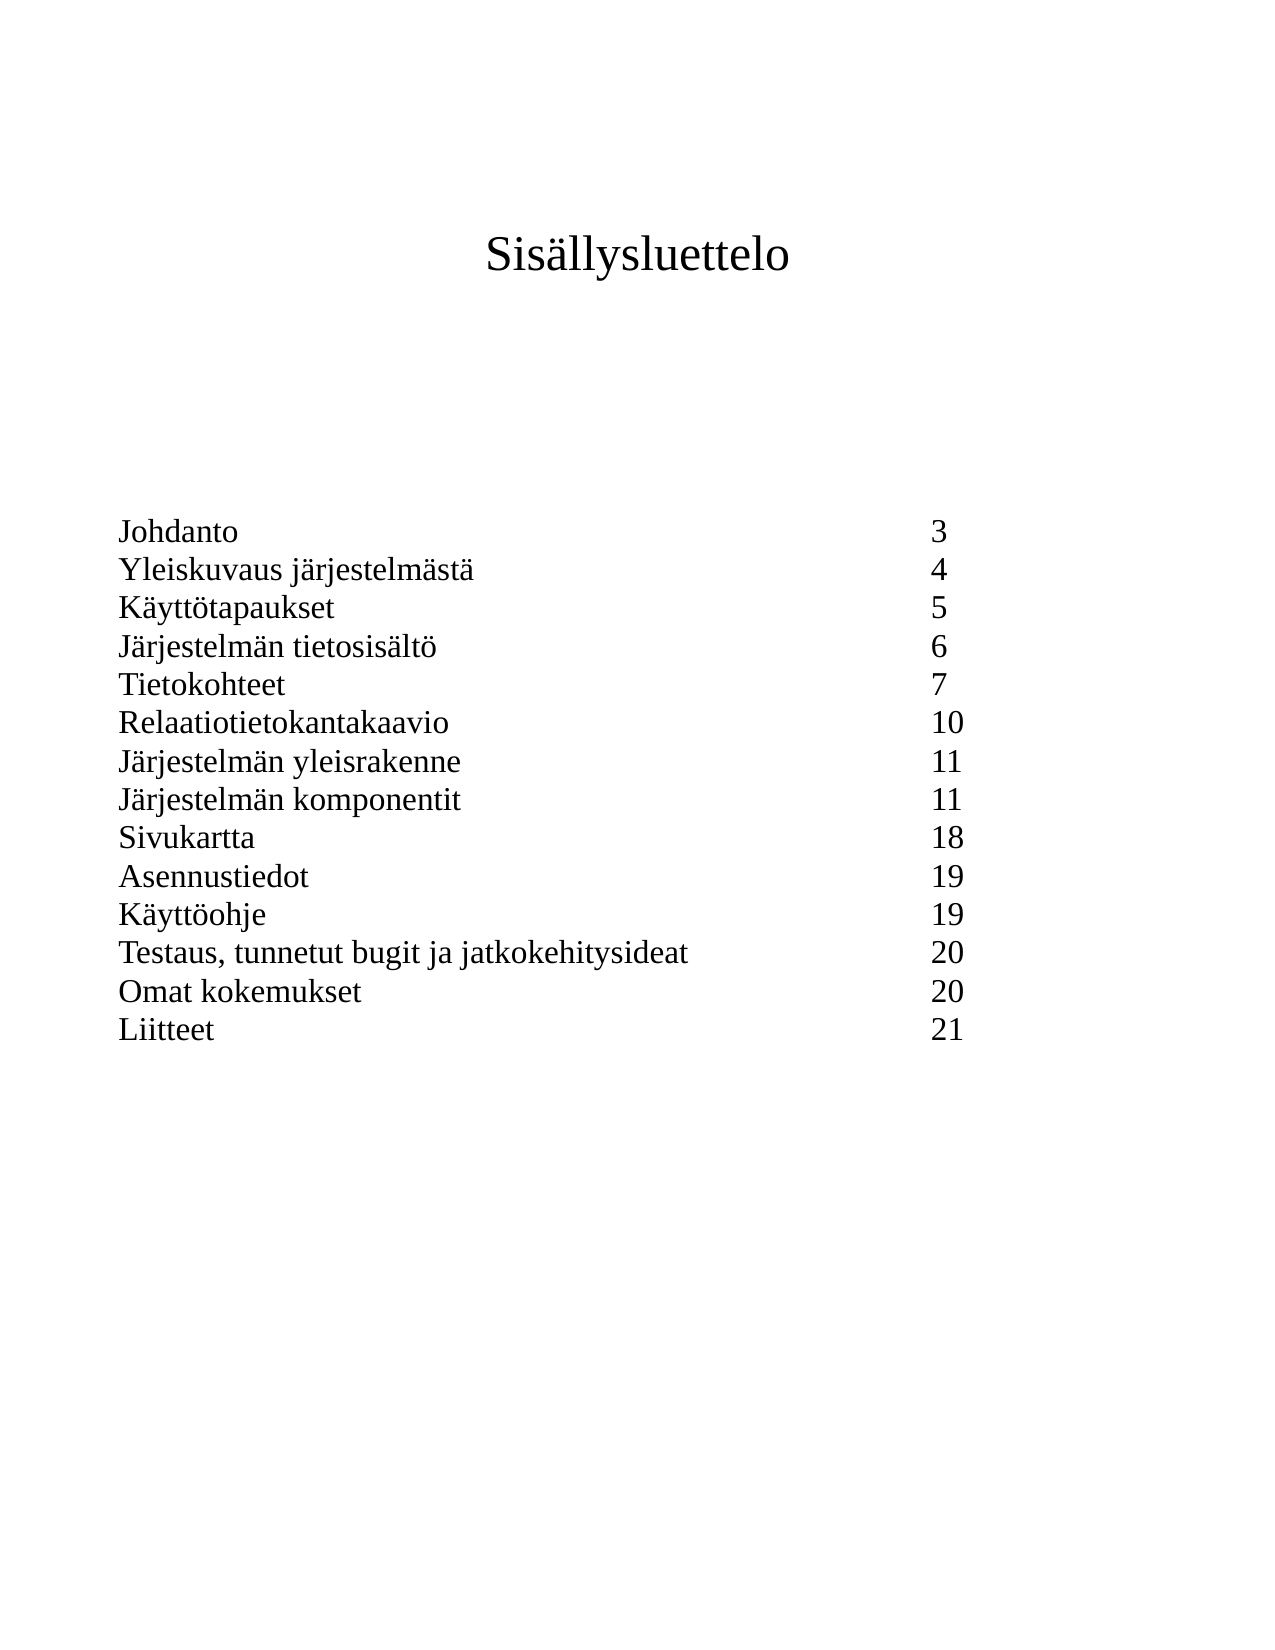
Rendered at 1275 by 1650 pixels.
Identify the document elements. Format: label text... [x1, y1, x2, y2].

list Käyttöohje 19 [118, 894, 1157, 933]
list Sivukartta 18 [118, 818, 1157, 856]
text Sisällysluettelo [118, 223, 1157, 281]
text Omat kokemukset 20 [118, 971, 1157, 1009]
list Relaatiotietokantakaavio 10 [118, 703, 1157, 741]
list Järjestelmän tietosisältö 6 [118, 626, 1157, 664]
list Järjestelmän komponentit 11 [118, 779, 1157, 818]
list Yleiskuvaus järjestelmästä 4 [118, 549, 1157, 588]
list Asennustiedot 19 [118, 856, 1157, 894]
list Käyttötapaukset 5 [118, 588, 1157, 626]
text Liitteet 21 [118, 1009, 1157, 1048]
list Järjestelmän yleisrakenne 11 [118, 741, 1157, 779]
list Tietokohteet 7 [118, 664, 1157, 703]
list Johdanto 3 [118, 511, 1157, 549]
list Testaus, tunnetut bugit ja jatkokehitysideat 20 [118, 933, 1157, 971]
